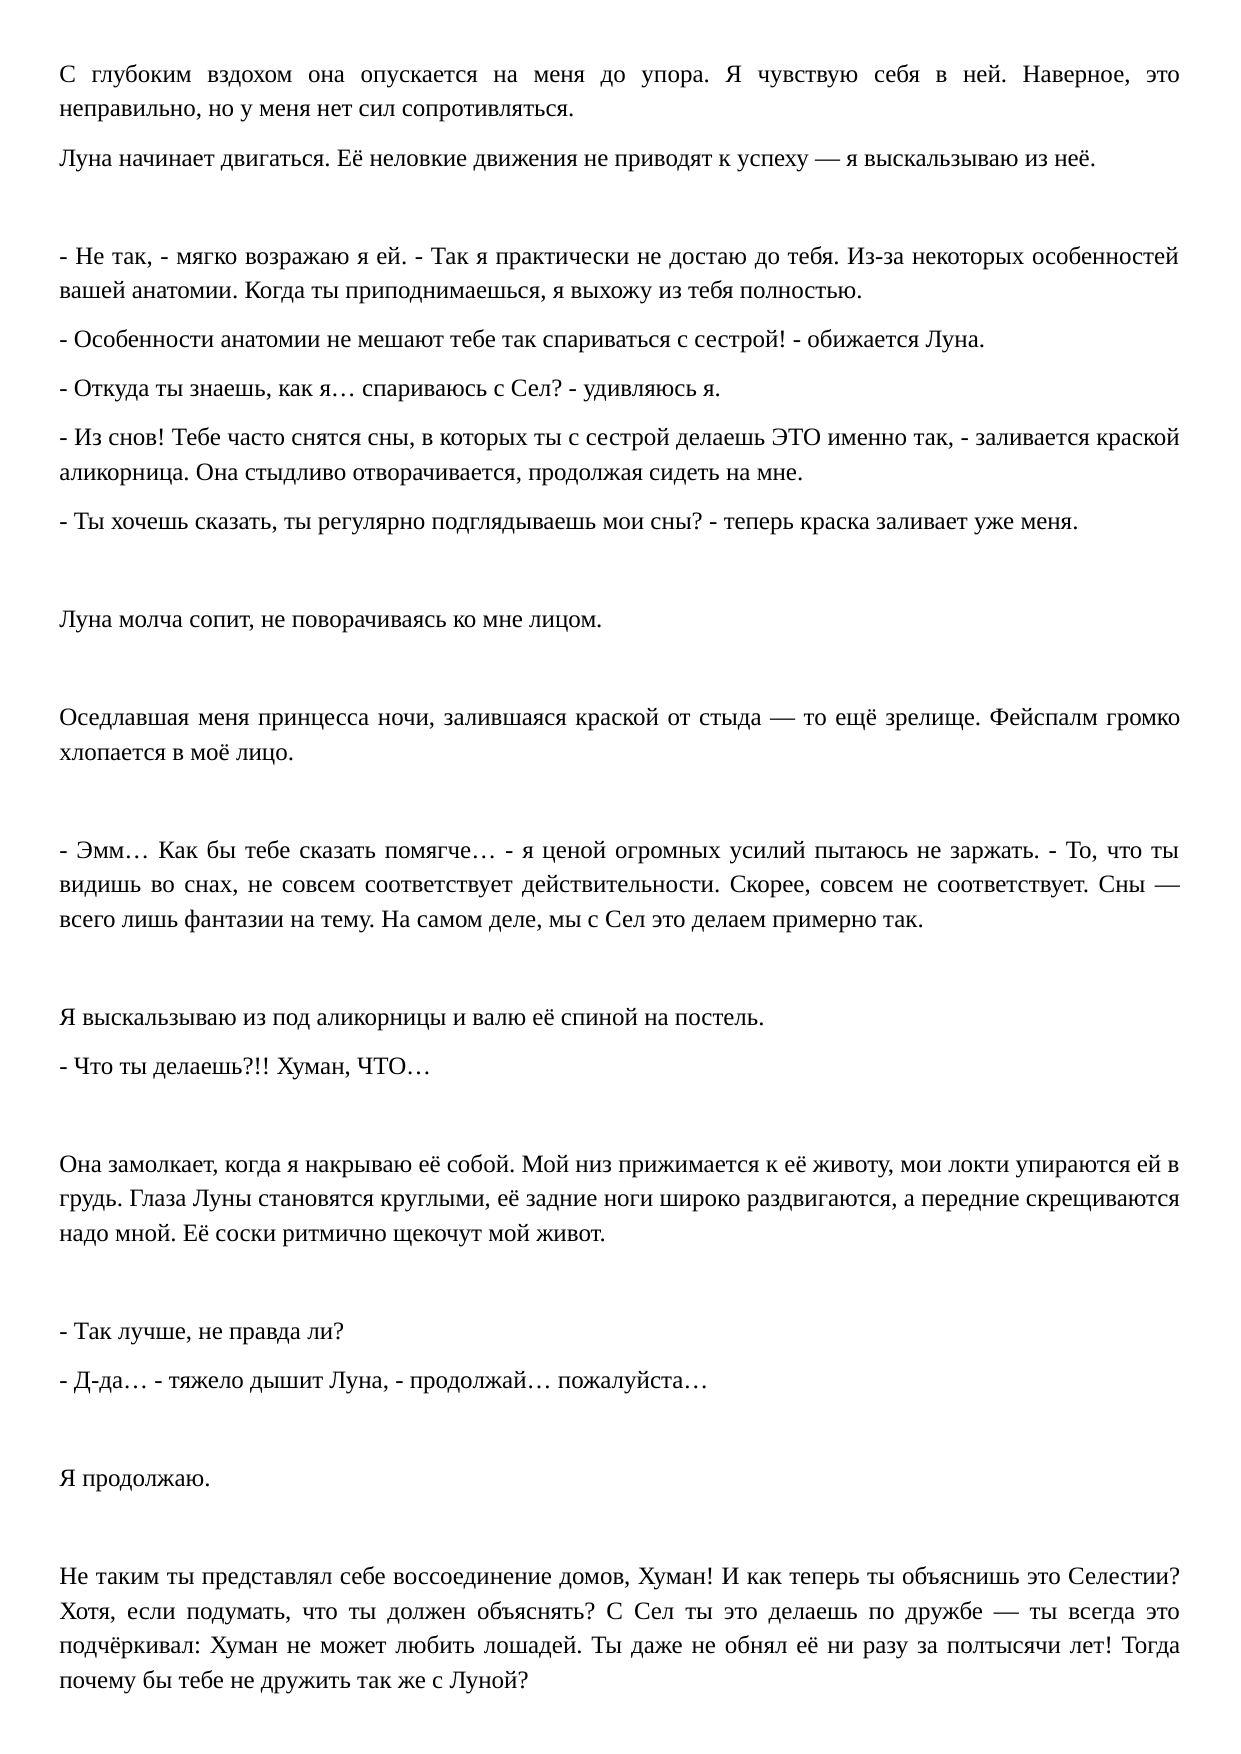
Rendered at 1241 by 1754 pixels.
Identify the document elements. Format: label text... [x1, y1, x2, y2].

text Луна начинает двигаться. Её неловкие движения не приводят к успеху — я выскальзываю из неё. [59, 143, 1181, 171]
text - Ты хочешь сказать, ты регулярно подглядываешь мои сны? - теперь краска заливает уже меня. [59, 506, 1181, 535]
text Оседлавшая меня принцесса ночи, залившаяся краской от стыда — то ещё зрелище. Фейспалм громко хлопается в моё лицо. [59, 702, 1181, 765]
text С глубоким вздохом она опускается на меня до упора. Я чувствую себя в ней. Наверное, это неправильно, но у меня нет сил сопротивляться. [59, 59, 1181, 122]
text Она замолкает, когда я накрываю её собой. Мой низ прижимается к её животу, мои локти упираются ей в грудь. Глаза Луны становятся круглыми, её задние ноги широко раздвигаются, а передние скрещиваются надо мной. Её соски ритмично щекочут мой живот. [59, 1149, 1181, 1247]
text - Д-да… - тяжело дышит Луна, - продолжай… пожалуйста… [59, 1365, 1181, 1394]
text - Из снов! Тебе часто снятся сны, в которых ты с сестрой делаешь ЭТО именно так, - заливается краской аликорница. Она стыдливо отворачивается, продолжая сидеть на мне. [59, 422, 1181, 486]
text Я выскальзываю из под аликорницы и валю её спиной на постель. [59, 1002, 1181, 1031]
text - Не так, - мягко возражаю я ей. - Так я практически не достаю до тебя. Из-за некоторых особенностей вашей анатомии. Когда ты приподнимаешься, я выхожу из тебя полностью. [59, 241, 1181, 304]
text - Что ты делаешь?!! Хуман, ЧТО… [59, 1051, 1181, 1080]
text - Эмм… Как бы тебе сказать помягче… - я ценой огромных усилий пытаюсь не заржать. - То, что ты видишь во снах, не совсем соответствует действительности. Скорее, совсем не соответствует. Сны — всего лишь фантазии на тему. На самом деле, мы с Сел это делаем примерно так. [59, 835, 1181, 932]
text Не таким ты представлял себе воссоединение домов, Хуман! И как теперь ты объяснишь это Селестии? Хотя, если подумать, что ты должен объяснять? С Сел ты это делаешь по дружбе — ты всегда это подчёркивал: Хуман не может любить лошадей. Ты даже не обнял её ни разу за полтысячи лет! Тогда почему бы тебе не дружить так же с Луной? [59, 1561, 1181, 1694]
text Луна молча сопит, не поворачиваясь ко мне лицом. [59, 604, 1181, 633]
text Я продолжаю. [59, 1463, 1181, 1492]
text - Откуда ты знаешь, как я… спариваюсь с Сел? - удивляюсь я. [59, 373, 1181, 402]
text - Особенности анатомии не мешают тебе так спариваться с сестрой! - обижается Луна. [59, 324, 1181, 353]
text - Так лучше, не правда ли? [59, 1316, 1181, 1345]
